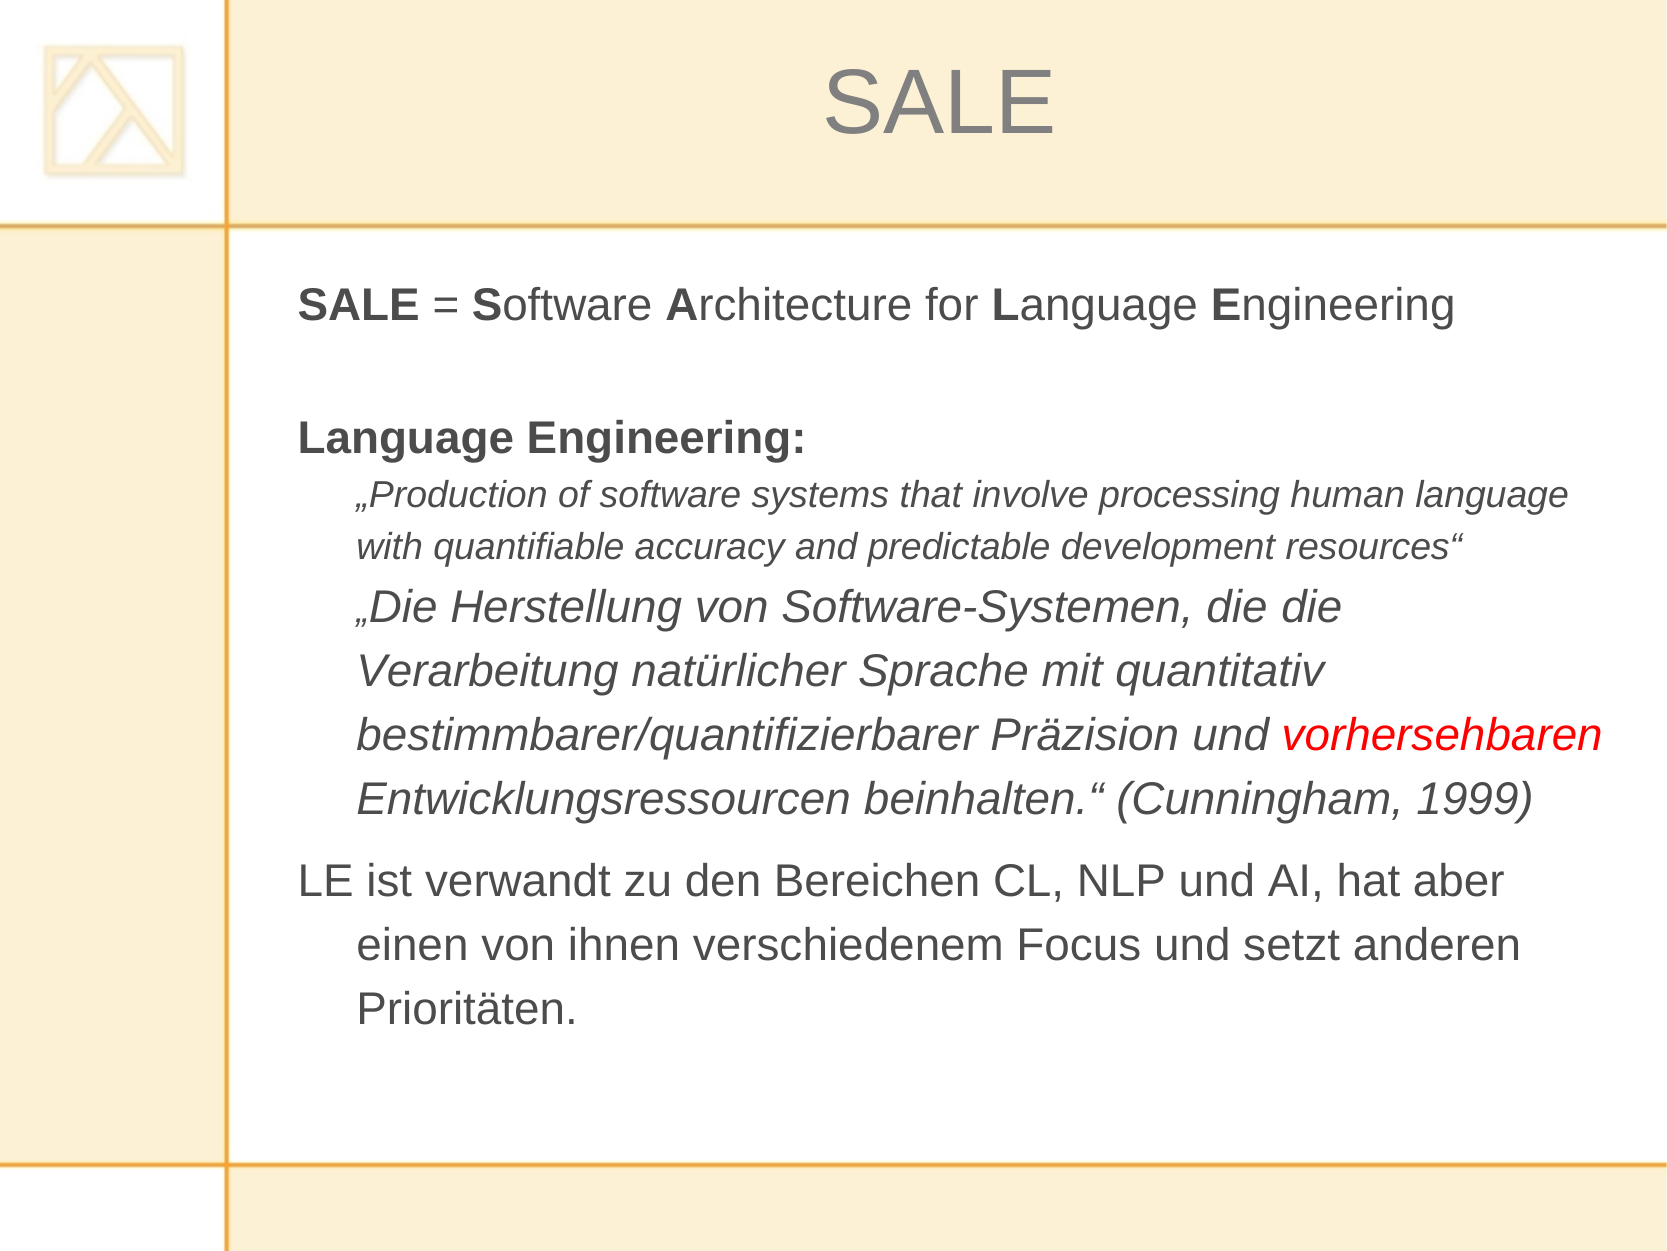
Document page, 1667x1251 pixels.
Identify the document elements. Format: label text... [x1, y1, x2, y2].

picture [0, 0, 1667, 1251]
title SALE [268, 0, 1611, 208]
list SALE = Software Architecture for Language Engineering Language Engineering: „Production of software systems that involve processing human language with quantifiable accuracy and predictable development resources“ „Die Herstellung von Software-Systemen, die die Verarbeitung natürlicher Sprache mit quantitativ bestimmbarer/quantifizierbarer Präzision und vorhersehbaren Entwicklungsressourcen beinhalten.“ (Cunningham, 1999) LE ist verwandt zu den Bereichen CL, NLP und AI, hat aber einen von ihnen verschiedenem Focus und setzt anderen Prioritäten. [268, 265, 1611, 1093]
